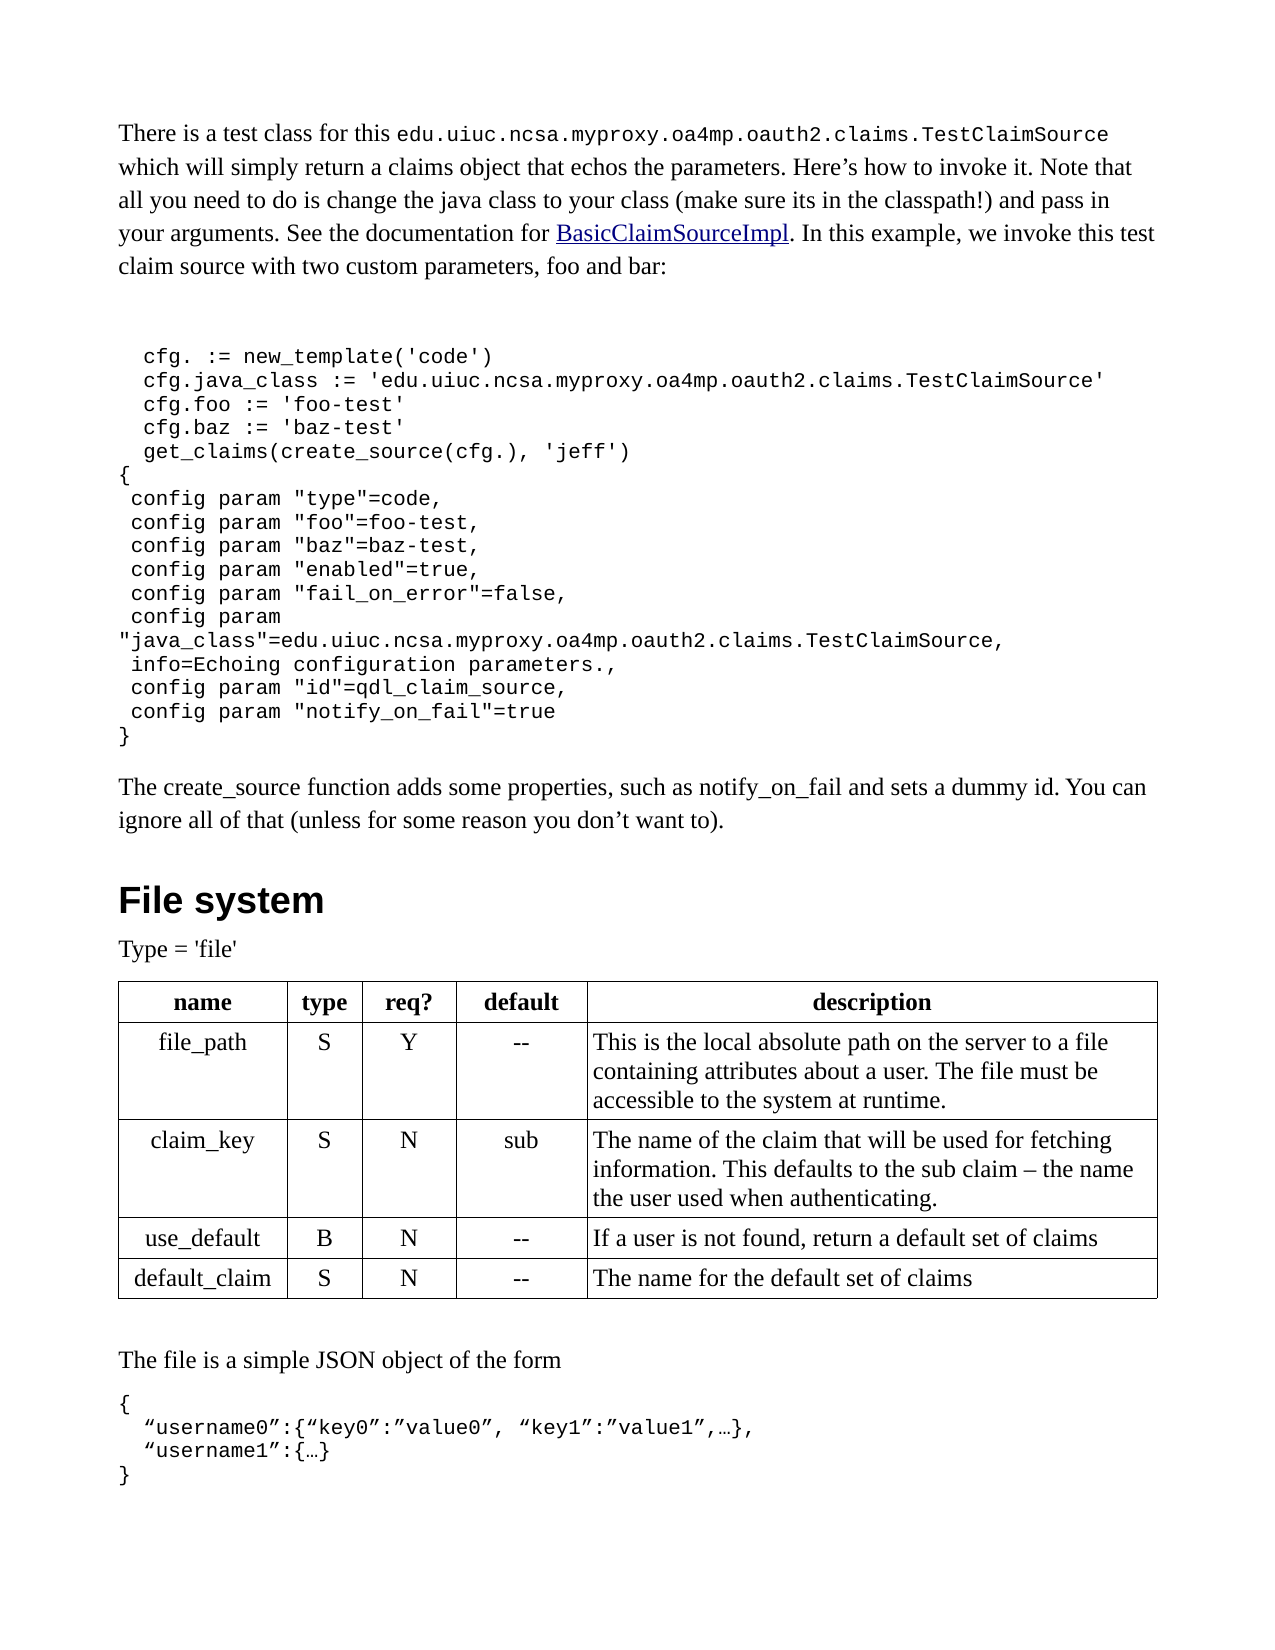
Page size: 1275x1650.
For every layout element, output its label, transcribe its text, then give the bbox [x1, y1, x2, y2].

table_cell B [288, 1218, 362, 1257]
text config param "baz"=baz-test, [118, 535, 1157, 559]
text } [118, 724, 1157, 748]
table_cell N [363, 1259, 456, 1298]
text Type = 'file' [118, 934, 1157, 962]
text cfg.java_class := 'edu.uiuc.ncsa.myproxy.oa4mp.oauth2.claims.TestClaimSource' [118, 370, 1157, 393]
table_cell use_default [119, 1218, 287, 1257]
table_cell -- [457, 1218, 587, 1257]
table_header type [288, 982, 362, 1022]
table_cell The name of the claim that will be used for fetching information. This defaults to the sub claim – the name the user used when authenticating. [588, 1120, 1157, 1217]
table_header name [119, 982, 287, 1022]
table_cell S [288, 1259, 362, 1298]
table_header req​? [363, 982, 456, 1022]
text There is a test class for this edu.uiuc.ncsa.myproxy.oa4mp.oauth2.claims.TestClaimSource which will simply return a claims object that echos the parameters. Here’s how to invoke it. Note that all you need to do is change the java class to your class (make sure its in the classpath!) and pass in your arguments. See the documentation for BasicClaimSourceImpl. In this example, we invoke this test claim source with two custom parameters, foo and bar: [118, 118, 1157, 280]
table_cell S [288, 1120, 362, 1217]
text config param "java_class"=edu.uiuc.ncsa.myproxy.oa4mp.oauth2.claims.TestClaimSource, [118, 606, 1157, 654]
table_cell claim_key [119, 1120, 287, 1217]
table_cell -- [457, 1259, 587, 1298]
table_cell -- [457, 1023, 587, 1119]
table_cell N [363, 1120, 456, 1217]
text The create_source function adds some properties, such as notify_on_fail and sets a dummy id. You can ignore all of that (unless for some reason you don’t want to). [118, 772, 1157, 834]
text config param "type"=code, [118, 488, 1157, 512]
table_header description [588, 982, 1157, 1022]
table_cell If a user is not found, return a default set of claims [588, 1218, 1157, 1257]
table_cell file_path [119, 1023, 287, 1119]
subtitle File system [118, 877, 1157, 921]
text info=Echoing configuration parameters., [118, 654, 1157, 677]
text config param "id"=qdl_claim_source, [118, 677, 1157, 701]
table_cell default_claim [119, 1259, 287, 1298]
text config param "notify_on_fail"=true [118, 701, 1157, 724]
text “username1”:{…} [118, 1440, 1157, 1464]
text } [118, 1464, 1157, 1488]
text get_claims(create_source(cfg.), 'jeff') [118, 441, 1157, 464]
table_cell Y [363, 1023, 456, 1119]
text cfg.foo := 'foo-test' [118, 393, 1157, 417]
text The file is a simple JSON object of the form [118, 1346, 1157, 1374]
text { [118, 464, 1157, 488]
table_cell The name for the default set of claims [588, 1259, 1157, 1298]
text cfg. := new_template('code') [118, 346, 1157, 370]
table_cell sub [457, 1120, 587, 1217]
table_cell S [288, 1023, 362, 1119]
text { [118, 1393, 1157, 1417]
text config param "enabled"=true, [118, 559, 1157, 583]
text “username0”:{“key0”:”value0”, “key1”:”value1”,…}, [118, 1417, 1157, 1440]
table_header default [457, 982, 587, 1022]
table_cell N [363, 1218, 456, 1257]
text config param "foo"=foo-test, [118, 512, 1157, 535]
text cfg.baz := 'baz-test' [118, 417, 1157, 441]
text config param "fail_on_error"=false, [118, 583, 1157, 606]
table_cell This is the local absolute path on the server to a file containing attributes about a user. The file must be accessible to the system at runtime. [588, 1023, 1157, 1119]
